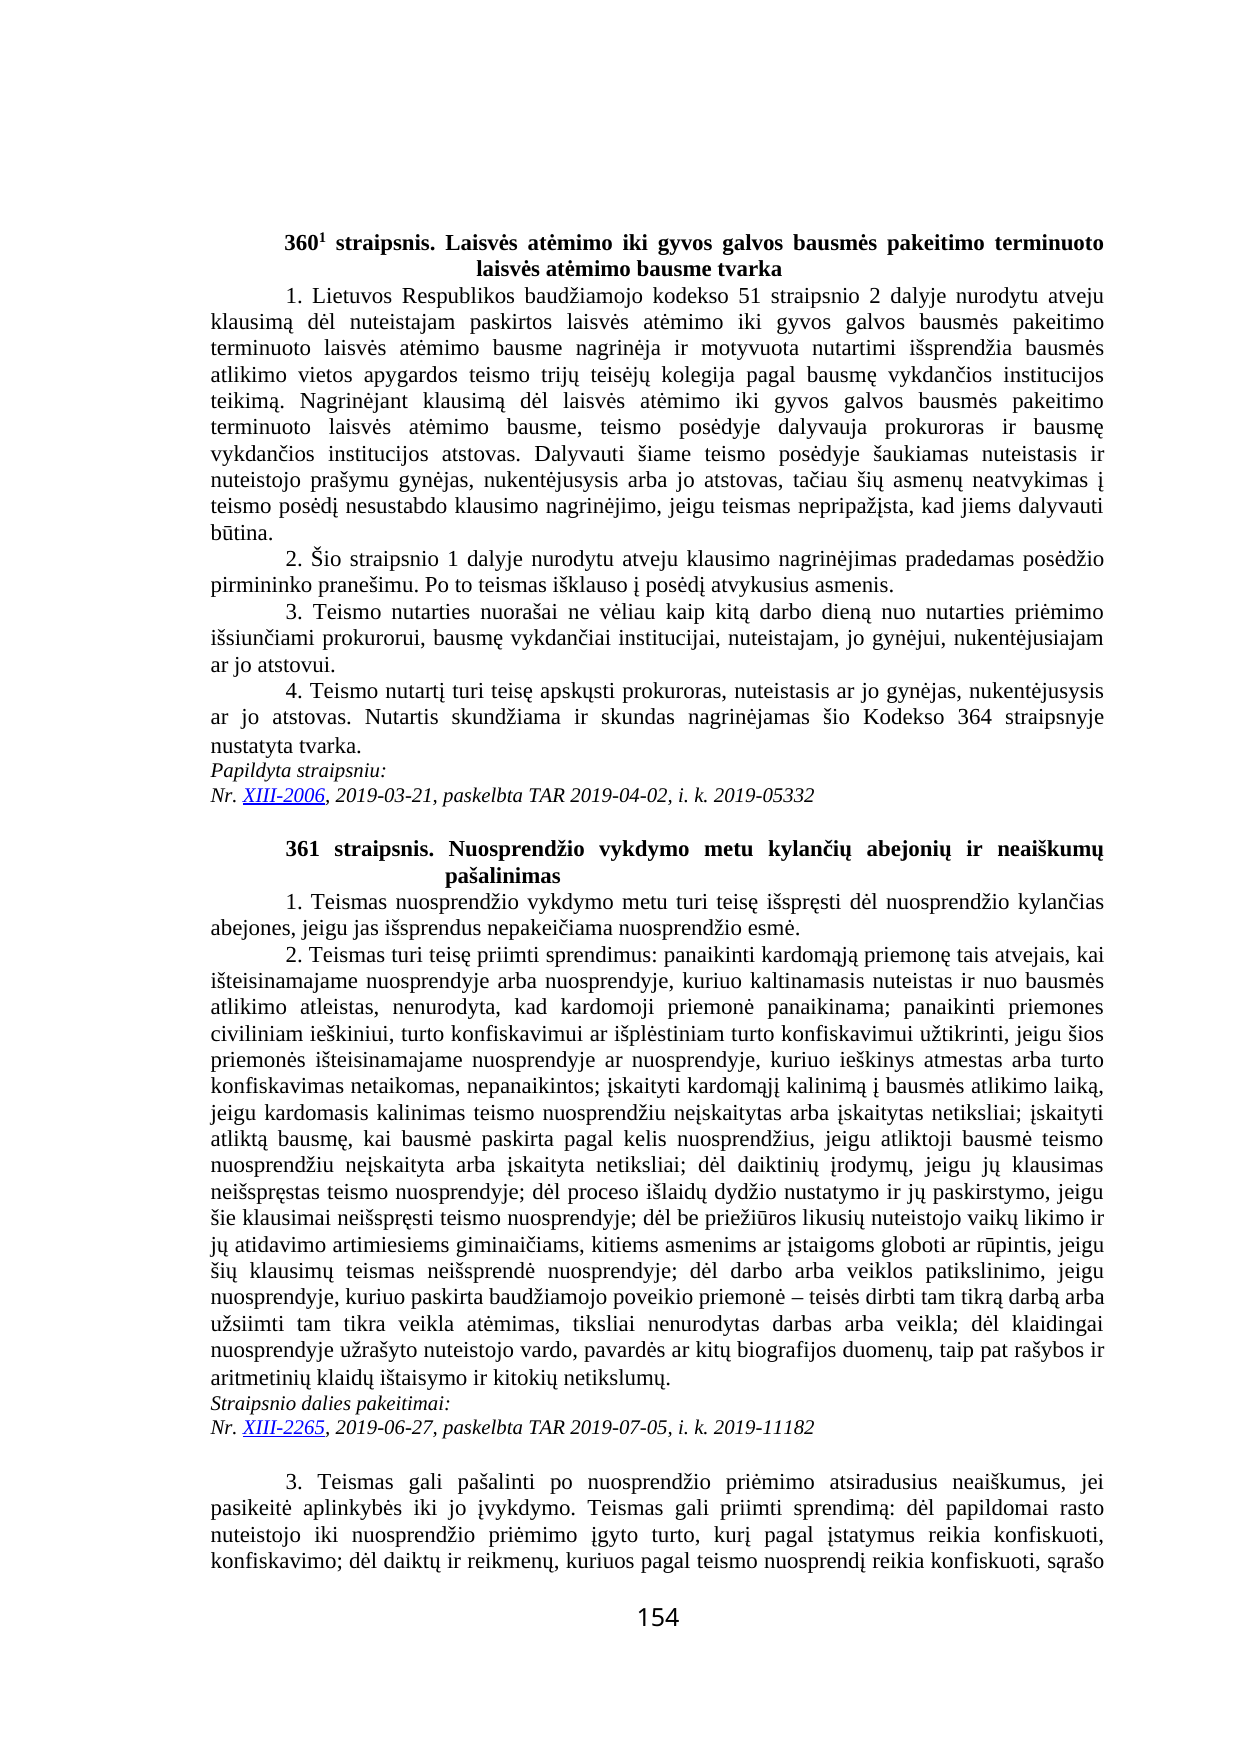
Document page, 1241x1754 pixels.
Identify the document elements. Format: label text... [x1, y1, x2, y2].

text 4. Teismo nutartį turi teisę apskųsti prokuroras, nuteistasis ar jo gynėjas, nukentėjusysis ar jo atstovas. Nutartis skundžiama ir skundas nagrinėjamas šio Kodekso 364 straipsnyje nustatyta tvarka. [210, 677, 1105, 758]
text Nr. XIII-2006, 2019-03-21, paskelbta TAR 2019-04-02, i. k. 2019-05332 [210, 782, 1105, 807]
text 1. Teismas nuosprendžio vykdymo metu turi teisę išspręsti dėl nuosprendžio kylančias abejones, jeigu jas išsprendus nepakeičiama nuosprendžio esmė. [210, 888, 1105, 941]
text 1. Lietuvos Respublikos baudžiamojo kodekso 51 straipsnio 2 dalyje nurodytu atveju klausimą dėl nuteistajam paskirtos laisvės atėmimo iki gyvos galvos bausmės pakeitimo terminuoto laisvės atėmimo bausme nagrinėja ir motyvuota nutartimi išsprendžia bausmės atlikimo vietos apygardos teismo trijų teisėjų kolegija pagal bausmę vykdančios institucijos teikimą. Nagrinėjant klausimą dėl laisvės atėmimo iki gyvos galvos bausmės pakeitimo terminuoto laisvės atėmimo bausme, teismo posėdyje dalyvauja prokuroras ir bausmę vykdančios institucijos atstovas. Dalyvauti šiame teismo posėdyje šaukiamas nuteistasis ir nuteistojo prašymu gynėjas, nukentėjusysis arba jo atstovas, tačiau šių asmenų neatvykimas į teismo posėdį nesustabdo klausimo nagrinėjimo, jeigu teismas nepripažįsta, kad jiems dalyvauti būtina. [210, 282, 1105, 545]
text 361 straipsnis. Nuosprendžio vykdymo metu kylančių abejonių ir neaiškumų pašalinimas [285, 835, 1105, 888]
text 2. Teismas turi teisę priimti sprendimus: panaikinti kardomąją priemonę tais atvejais, kai išteisinamajame nuosprendyje arba nuosprendyje, kuriuo kaltinamasis nuteistas ir nuo bausmės atlikimo atleistas, nenurodyta, kad kardomoji priemonė panaikinama; panaikinti priemones civiliniam ieškiniui, turto konfiskavimui ar išplėstiniam turto konfiskavimui užtikrinti, jeigu šios priemonės išteisinamajame nuosprendyje ar nuosprendyje, kuriuo ieškinys atmestas arba turto konfiskavimas netaikomas, nepanaikintos; įskaityti kardomąjį kalinimą į bausmės atlikimo laiką, jeigu kardomasis kalinimas teismo nuosprendžiu neįskaitytas arba įskaitytas netiksliai; įskaityti atliktą bausmę, kai bausmė paskirta pagal kelis nuosprendžius, jeigu atliktoji bausmė teismo nuosprendžiu neįskaityta arba įskaityta netiksliai; dėl daiktinių įrodymų, jeigu jų klausimas neišspręstas teismo nuosprendyje; dėl proceso išlaidų dydžio nustatymo ir jų paskirstymo, jeigu šie klausimai neišspręsti teismo nuosprendyje; dėl be priežiūros likusių nuteistojo vaikų likimo ir jų atidavimo artimiesiems giminaičiams, kitiems asmenims ar įstaigoms globoti ar rūpintis, jeigu šių klausimų teismas neišsprendė nuosprendyje; dėl darbo arba veiklos patikslinimo, jeigu nuosprendyje, kuriuo paskirta baudžiamojo poveikio priemonė – teisės dirbti tam tikrą darbą arba užsiimti tam tikra veikla atėmimas, tiksliai nenurodytas darbas arba veikla; dėl klaidingai nuosprendyje užrašyto nuteistojo vardo, pavardės ar kitų biografijos duomenų, taip pat rašybos ir aritmetinių klaidų ištaisymo ir kitokių netikslumų. [210, 941, 1105, 1391]
text 3. Teismas gali pašalinti po nuosprendžio priėmimo atsiradusius neaiškumus, jei pasikeitė aplinkybės iki jo įvykdymo. Teismas gali priimti sprendimą: dėl papildomai rasto nuteistojo iki nuosprendžio priėmimo įgyto turto, kurį pagal įstatymus reikia konfiskuoti, konfiskavimo; dėl daiktų ir reikmenų, kuriuos pagal teismo nuosprendį reikia konfiskuoti, sąrašo [210, 1468, 1105, 1573]
text Papildyta straipsniu: [210, 758, 1105, 782]
text Nr. XIII-2265, 2019-06-27, paskelbta TAR 2019-07-05, i. k. 2019-11182 [210, 1415, 1105, 1439]
text 3601 straipsnis. Laisvės atėmimo iki gyvos galvos bausmės pakeitimo terminuoto laisvės atėmimo bausme tvarka [284, 229, 1105, 282]
text 2. Šio straipsnio 1 dalyje nurodytu atveju klausimo nagrinėjimas pradedamas posėdžio pirmininko pranešimu. Po to teismas išklauso į posėdį atvykusius asmenis. [210, 545, 1105, 598]
text 3. Teismo nutarties nuorašai ne vėliau kaip kitą darbo dieną nuo nutarties priėmimo išsiunčiami prokurorui, bausmę vykdančiai institucijai, nuteistajam, jo gynėjui, nukentėjusiajam ar jo atstovui. [210, 598, 1105, 677]
text Straipsnio dalies pakeitimai: [210, 1391, 1105, 1415]
